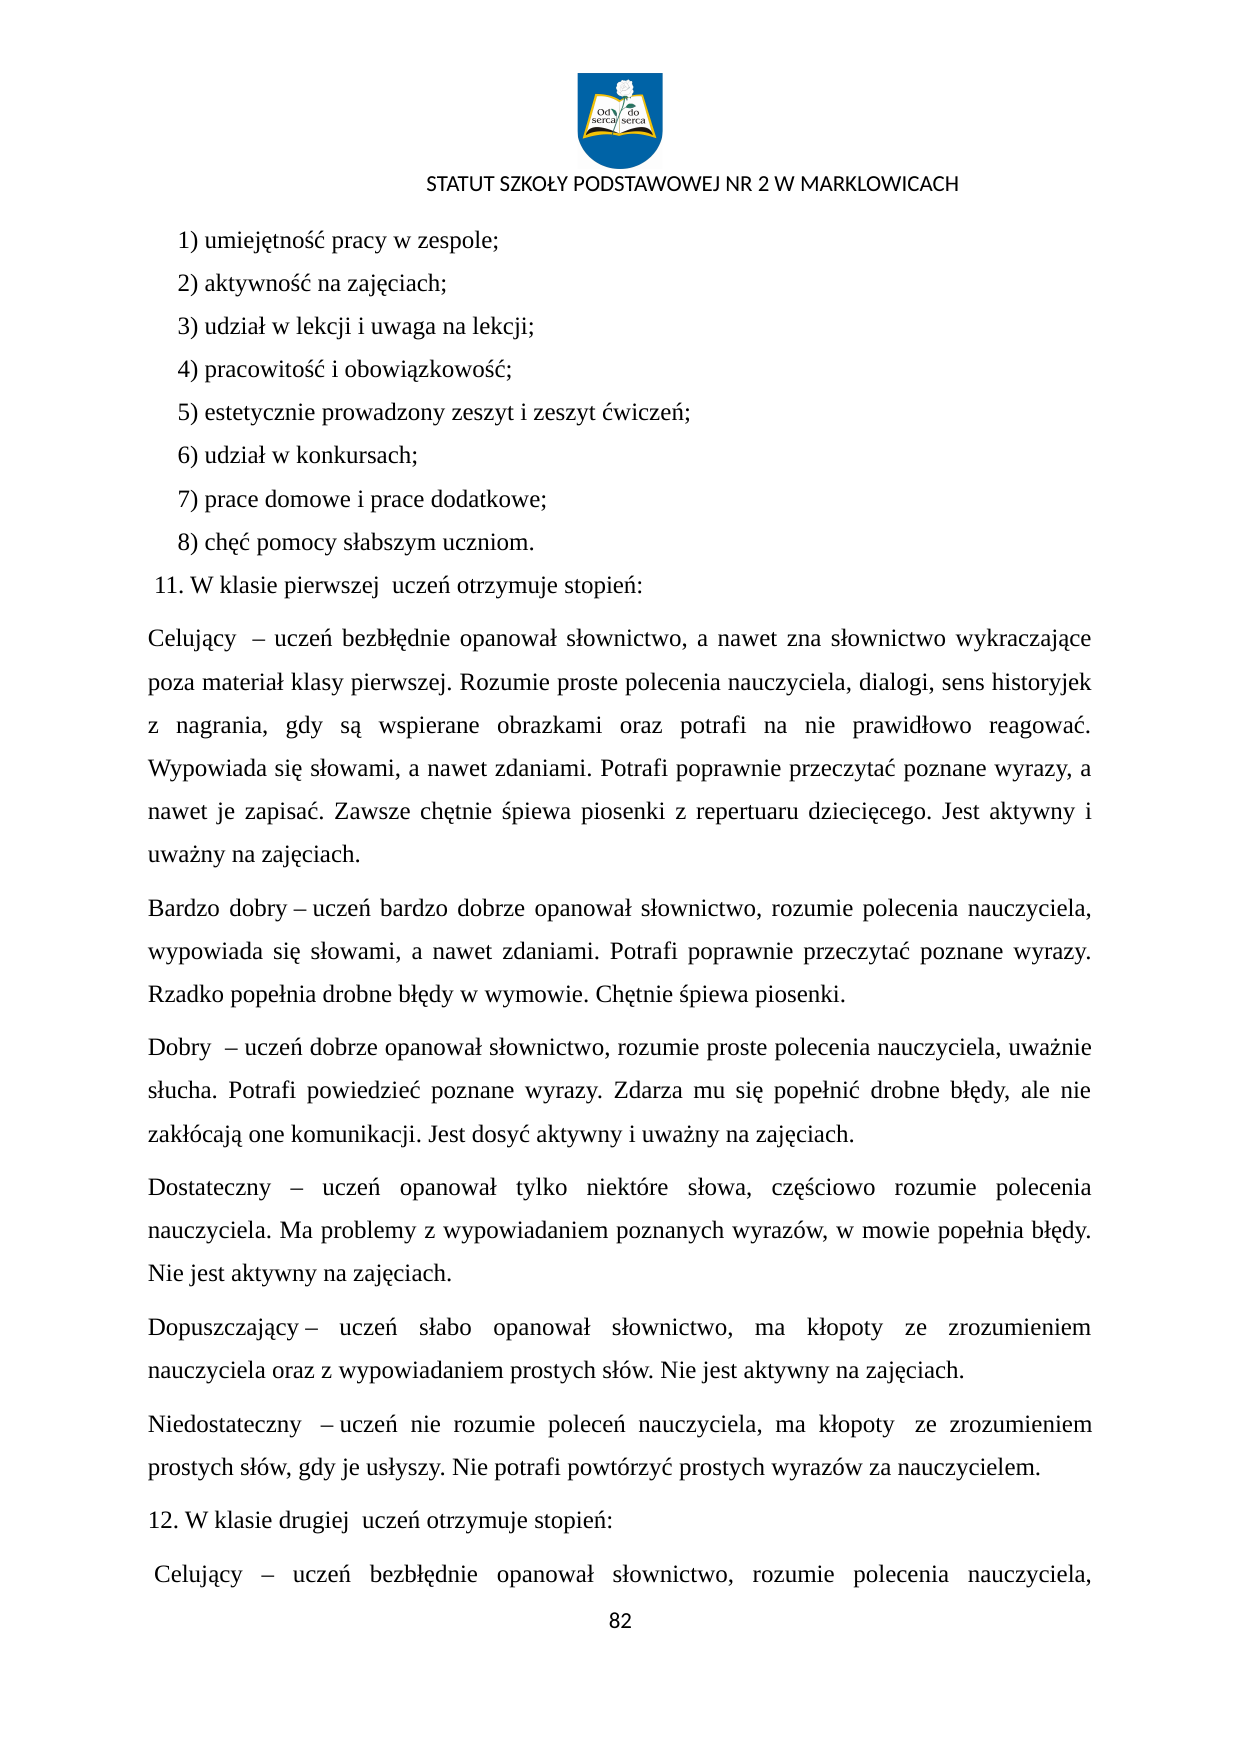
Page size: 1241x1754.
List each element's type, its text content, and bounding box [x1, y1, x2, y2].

text Dopuszczający – uczeń słabo opanował słownictwo, ma kłopoty ze zrozumieniem nauczyciela oraz z wypowiadaniem prostych słów. Nie jest aktywny na zajęciach. [148, 1312, 1093, 1384]
text Celujący – uczeń bezbłędnie opanował słownictwo, a nawet zna słownictwo wykraczające poza materiał klasy pierwszej. Rozumie proste polecenia nauczyciela, dialogi, sens historyjek z nagrania, gdy są wspierane obrazkami oraz potrafi na nie prawidłowo reagować. Wypowiada się słowami, a nawet zdaniami. Potrafi poprawnie przeczytać poznane wyrazy, a nawet je zapisać. Zawsze chętnie śpiewa piosenki z repertuaru dziecięcego. Jest aktywny i uważny na zajęciach. [148, 623, 1093, 868]
text Bardzo dobry – uczeń bardzo dobrze opanował słownictwo, rozumie polecenia nauczyciela, wypowiada się słowami, a nawet zdaniami. Potrafi poprawnie przeczytać poznane wyrazy. Rzadko popełnia drobne błędy w wymowie. Chętnie śpiewa piosenki. [148, 893, 1093, 1008]
text 12. W klasie drugiej uczeń otrzymuje stopień: [148, 1505, 1093, 1534]
text 4) pracowitość i obowiązkowość; [177, 354, 1093, 383]
text 1) umiejętność pracy w zespole; [177, 225, 1093, 254]
text 7) prace domowe i prace dodatkowe; [177, 484, 1093, 512]
text Niedostateczny – uczeń nie rozumie poleceń nauczyciela, ma kłopoty ze zrozumieniem prostych słów, gdy je usłyszy. Nie potrafi powtórzyć prostych wyrazów za nauczycielem. [148, 1409, 1093, 1481]
text Celujący – uczeń bezbłędnie opanował słownictwo, rozumie polecenia nauczyciela, [148, 1559, 1093, 1588]
text 11. W klasie pierwszej uczeń otrzymuje stopień: [148, 570, 1093, 599]
text Dobry – uczeń dobrze opanował słownictwo, rozumie proste polecenia nauczyciela, uważnie słucha. Potrafi powiedzieć poznane wyrazy. Zdarza mu się popełnić drobne błędy, ale nie zakłócają one komunikacji. Jest dosyć aktywny i uważny na zajęciach. [148, 1032, 1093, 1147]
text 3) udział w lekcji i uwaga na lekcji; [177, 311, 1093, 340]
text 2) aktywność na zajęciach; [177, 268, 1093, 297]
text 5) estetycznie prowadzony zeszyt i zeszyt ćwiczeń; [177, 397, 1093, 426]
text 8) chęć pomocy słabszym uczniom. [177, 527, 1093, 556]
text 6) udział w konkursach; [177, 441, 1093, 469]
text Dostateczny – uczeń opanował tylko niektóre słowa, częściowo rozumie polecenia nauczyciela. Ma problemy z wypowiadaniem poznanych wyrazów, w mowie popełnia błędy. Nie jest aktywny na zajęciach. [148, 1172, 1093, 1287]
